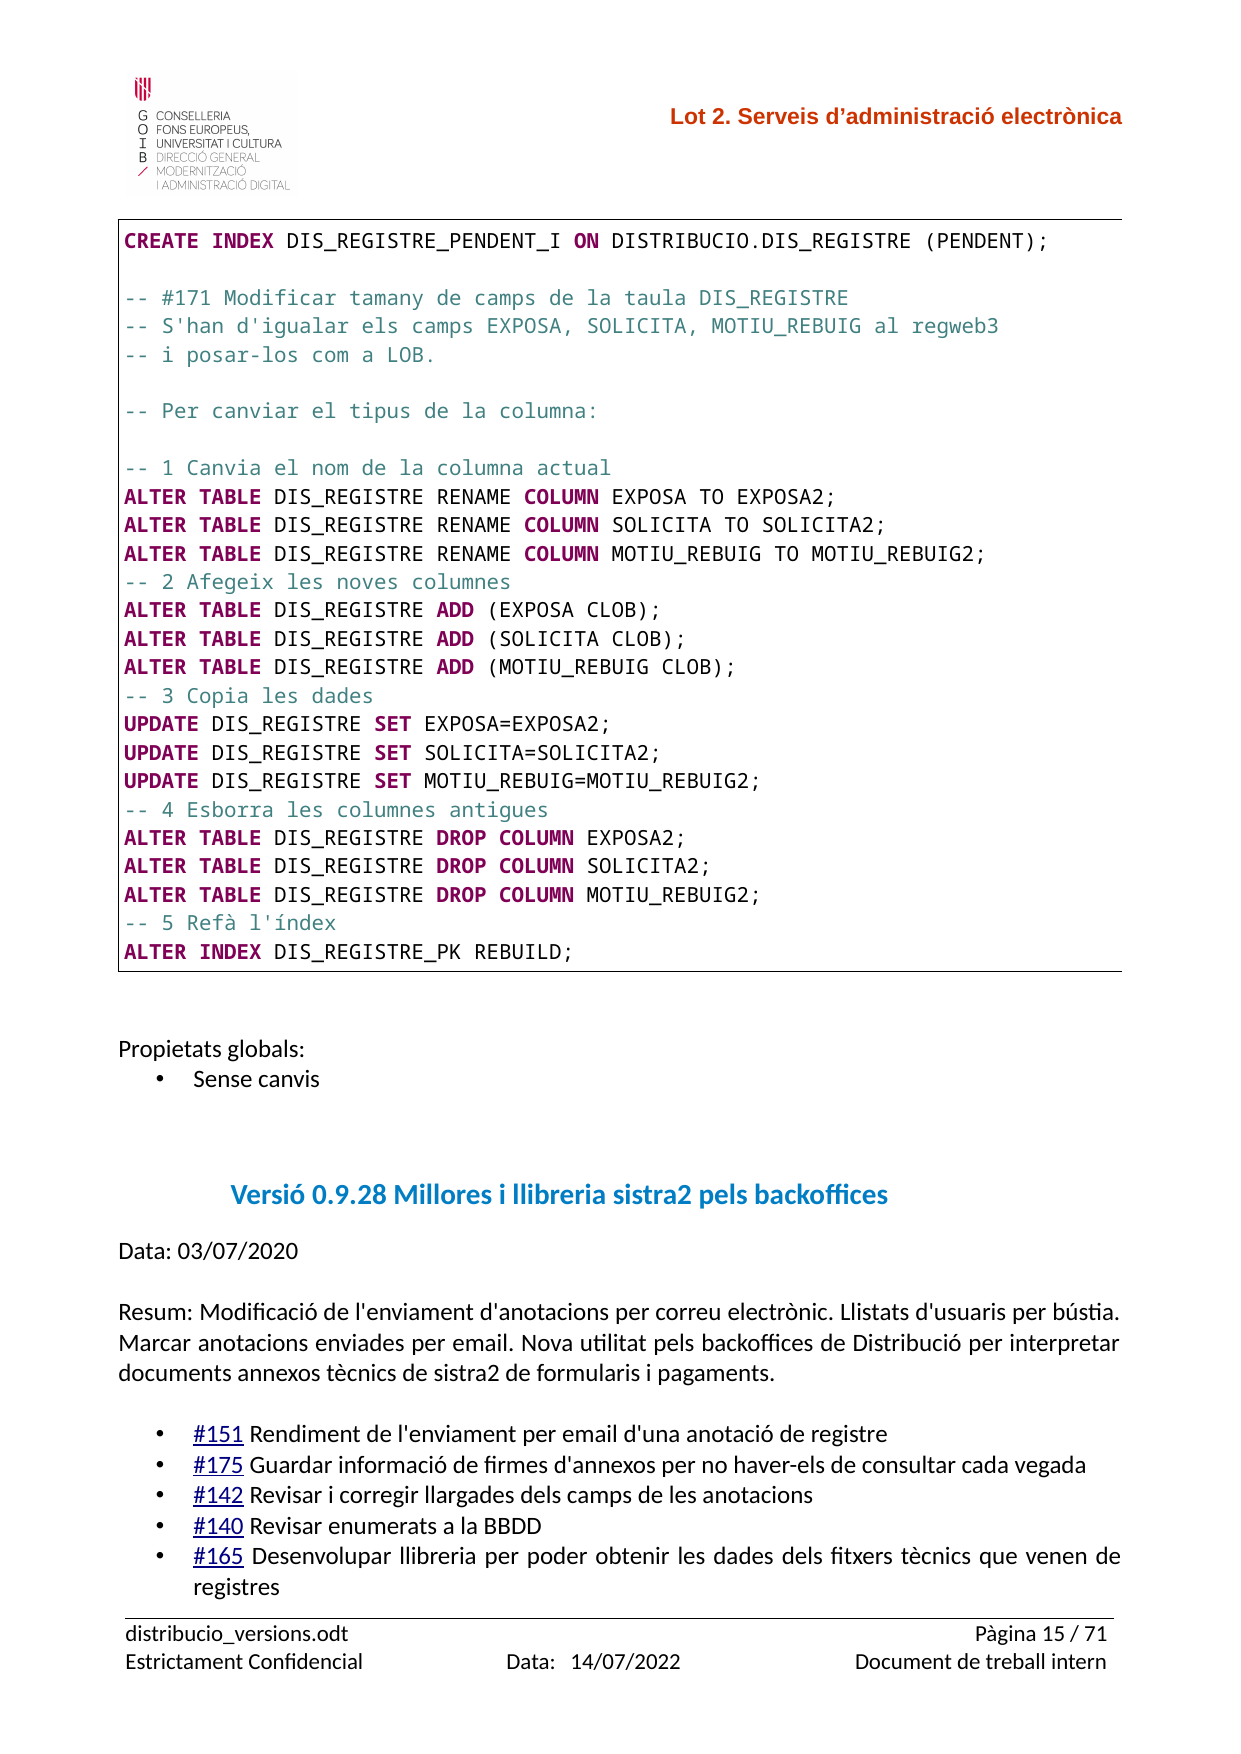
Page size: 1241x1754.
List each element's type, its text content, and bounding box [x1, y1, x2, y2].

list Sense canvis [156, 1064, 1122, 1094]
picture [126, 70, 299, 197]
table_header CREATE INDEX DIS_REGISTRE_PENDENT_I ON DISTRIBUCIO.DIS_REGISTRE (PENDENT); -- #171 Modificar tamany de camps de la taula DIS_REGISTRE -- S'han d'igualar els camps EXPOSA, SOLICITA, MOTIU_REBUIG al regweb3 -- i posar-los com a LOB. -- Per canviar el tipus de la columna: -- 1 Canvia el nom de la columna actual ALTER TABLE DIS_REGISTRE RENAME COLUMN EXPOSA TO EXPOSA2; ALTER TABLE DIS_REGISTRE RENAME COLUMN SOLICITA TO SOLICITA2; ALTER TABLE DIS_REGISTRE RENAME COLUMN MOTIU_REBUIG TO MOTIU_REBUIG2; -- 2 Afegeix les noves columnes ALTER TABLE DIS_REGISTRE ADD (EXPOSA CLOB); ALTER TABLE DIS_REGISTRE ADD (SOLICITA CLOB); ALTER TABLE DIS_REGISTRE ADD (MOTIU_REBUIG CLOB); -- 3 Copia les dades UPDATE DIS_REGISTRE SET EXPOSA=EXPOSA2; UPDATE DIS_REGISTRE SET SOLICITA=SOLICITA2; UPDATE DIS_REGISTRE SET MOTIU_REBUIG=MOTIU_REBUIG2; -- 4 Esborra les columnes antigues ALTER TABLE DIS_REGISTRE DROP COLUMN EXPOSA2; ALTER TABLE DIS_REGISTRE DROP COLUMN SOLICITA2; ALTER TABLE DIS_REGISTRE DROP COLUMN MOTIU_REBUIG2; -- 5 Refà l'índex ALTER INDEX DIS_REGISTRE_PK REBUILD; [119, 220, 1122, 971]
text Resum: Modificació de l'enviament d'anotacions per correu electrònic. Llistats d'usuaris per bústia. Marcar anotacions enviades per email. Nova utilitat pels backoffices de Distribució per interpretar documents annexos tècnics de sistra2 de formularis i pagaments. [118, 1296, 1122, 1388]
list #175 Guardar informació de firmes d'annexos per no haver-els de consultar cada vegada [156, 1449, 1122, 1479]
list #165 Desenvolupar llibreria per poder obtenir les dades dels fitxers tècnics que venen de registres [156, 1540, 1122, 1601]
list #142 Revisar i corregir llargades dels camps de les anotacions [156, 1479, 1122, 1510]
text Propietats globals: [118, 1033, 1122, 1064]
subtitle Versió 0.9.28 Millores i llibreria sistra2 pels backoffices [153, 1176, 1122, 1211]
list #151 Rendiment de l'enviament per email d'una anotació de registre [156, 1418, 1122, 1449]
text Data: 03/07/2020 [118, 1235, 1122, 1266]
list #140 Revisar enumerats a la BBDD [156, 1510, 1122, 1540]
